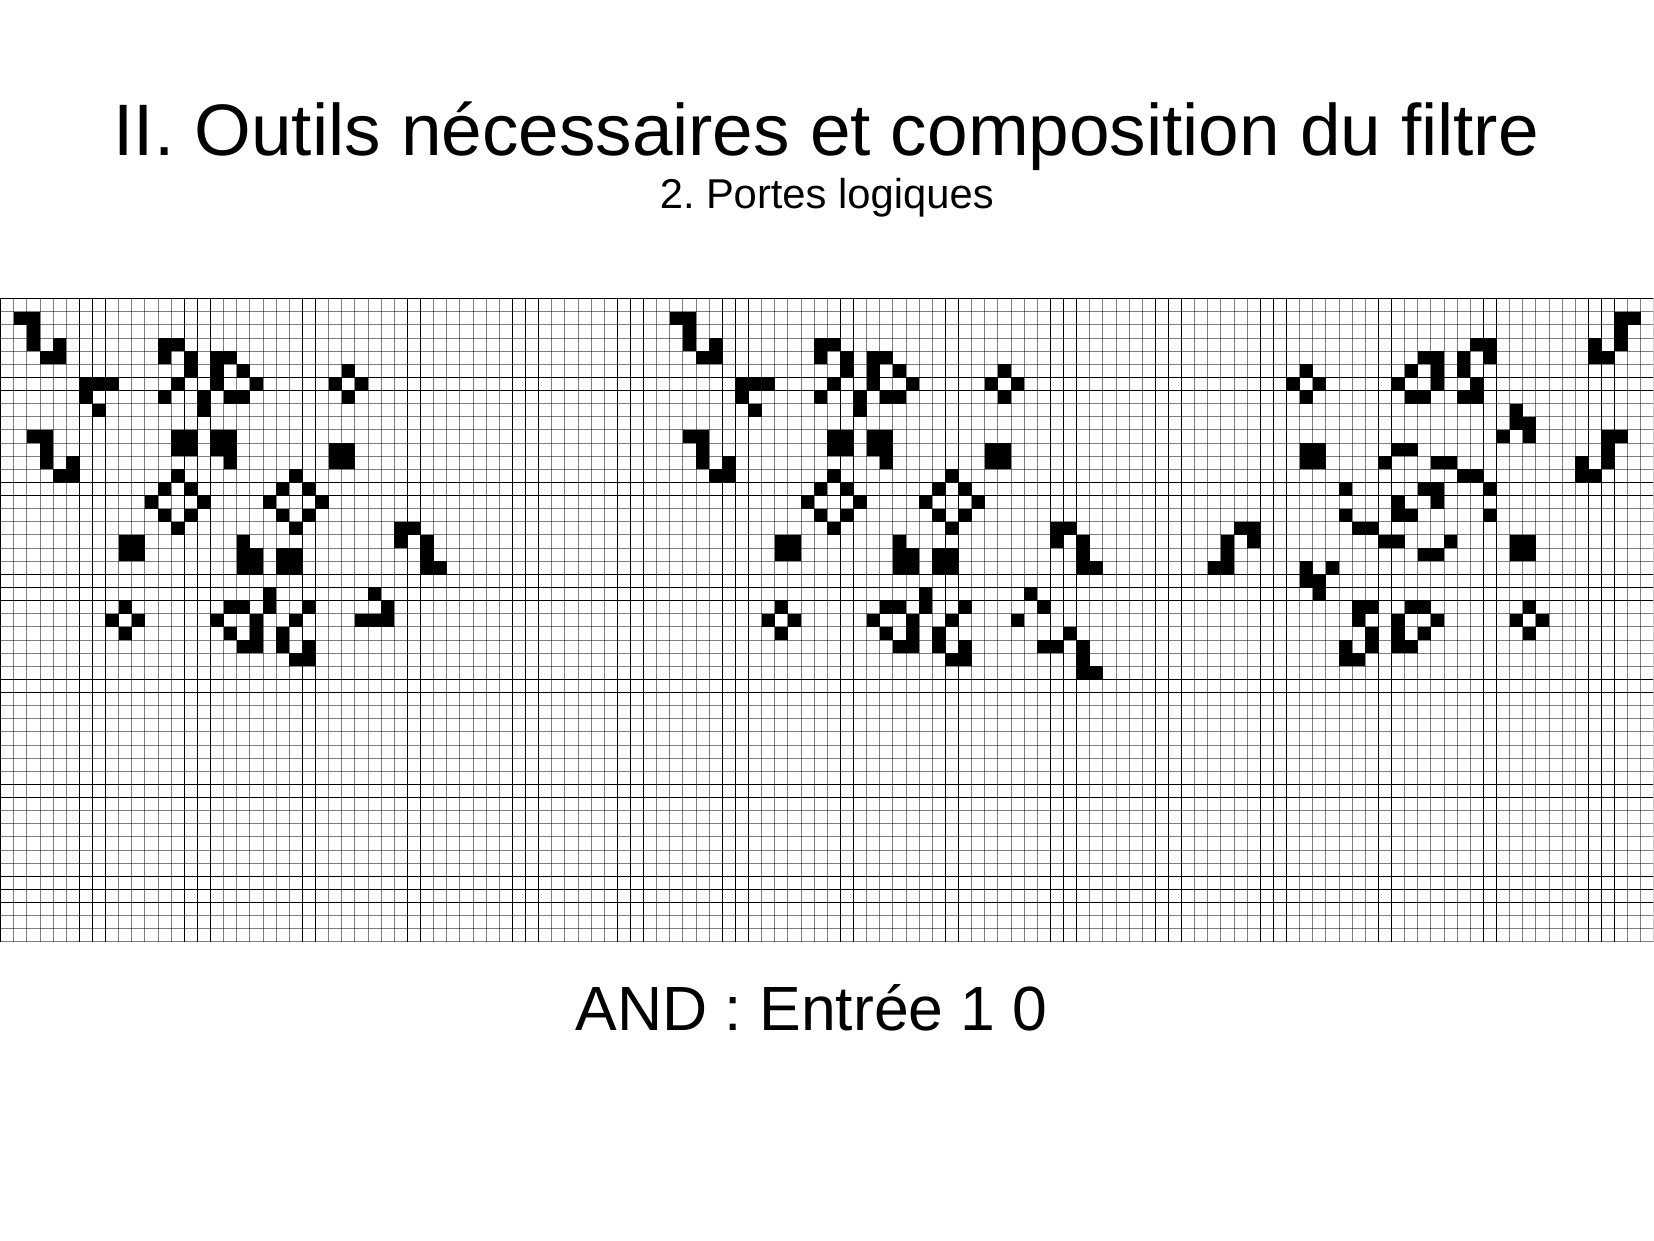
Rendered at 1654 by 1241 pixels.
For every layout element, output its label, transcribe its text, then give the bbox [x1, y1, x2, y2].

text_box AND : Entrée 1 0 [561, 966, 1064, 1052]
picture [0, 298, 1654, 942]
title II. Outils nécessaires et composition du filtre 2. Portes logiques [82, 49, 1571, 257]
